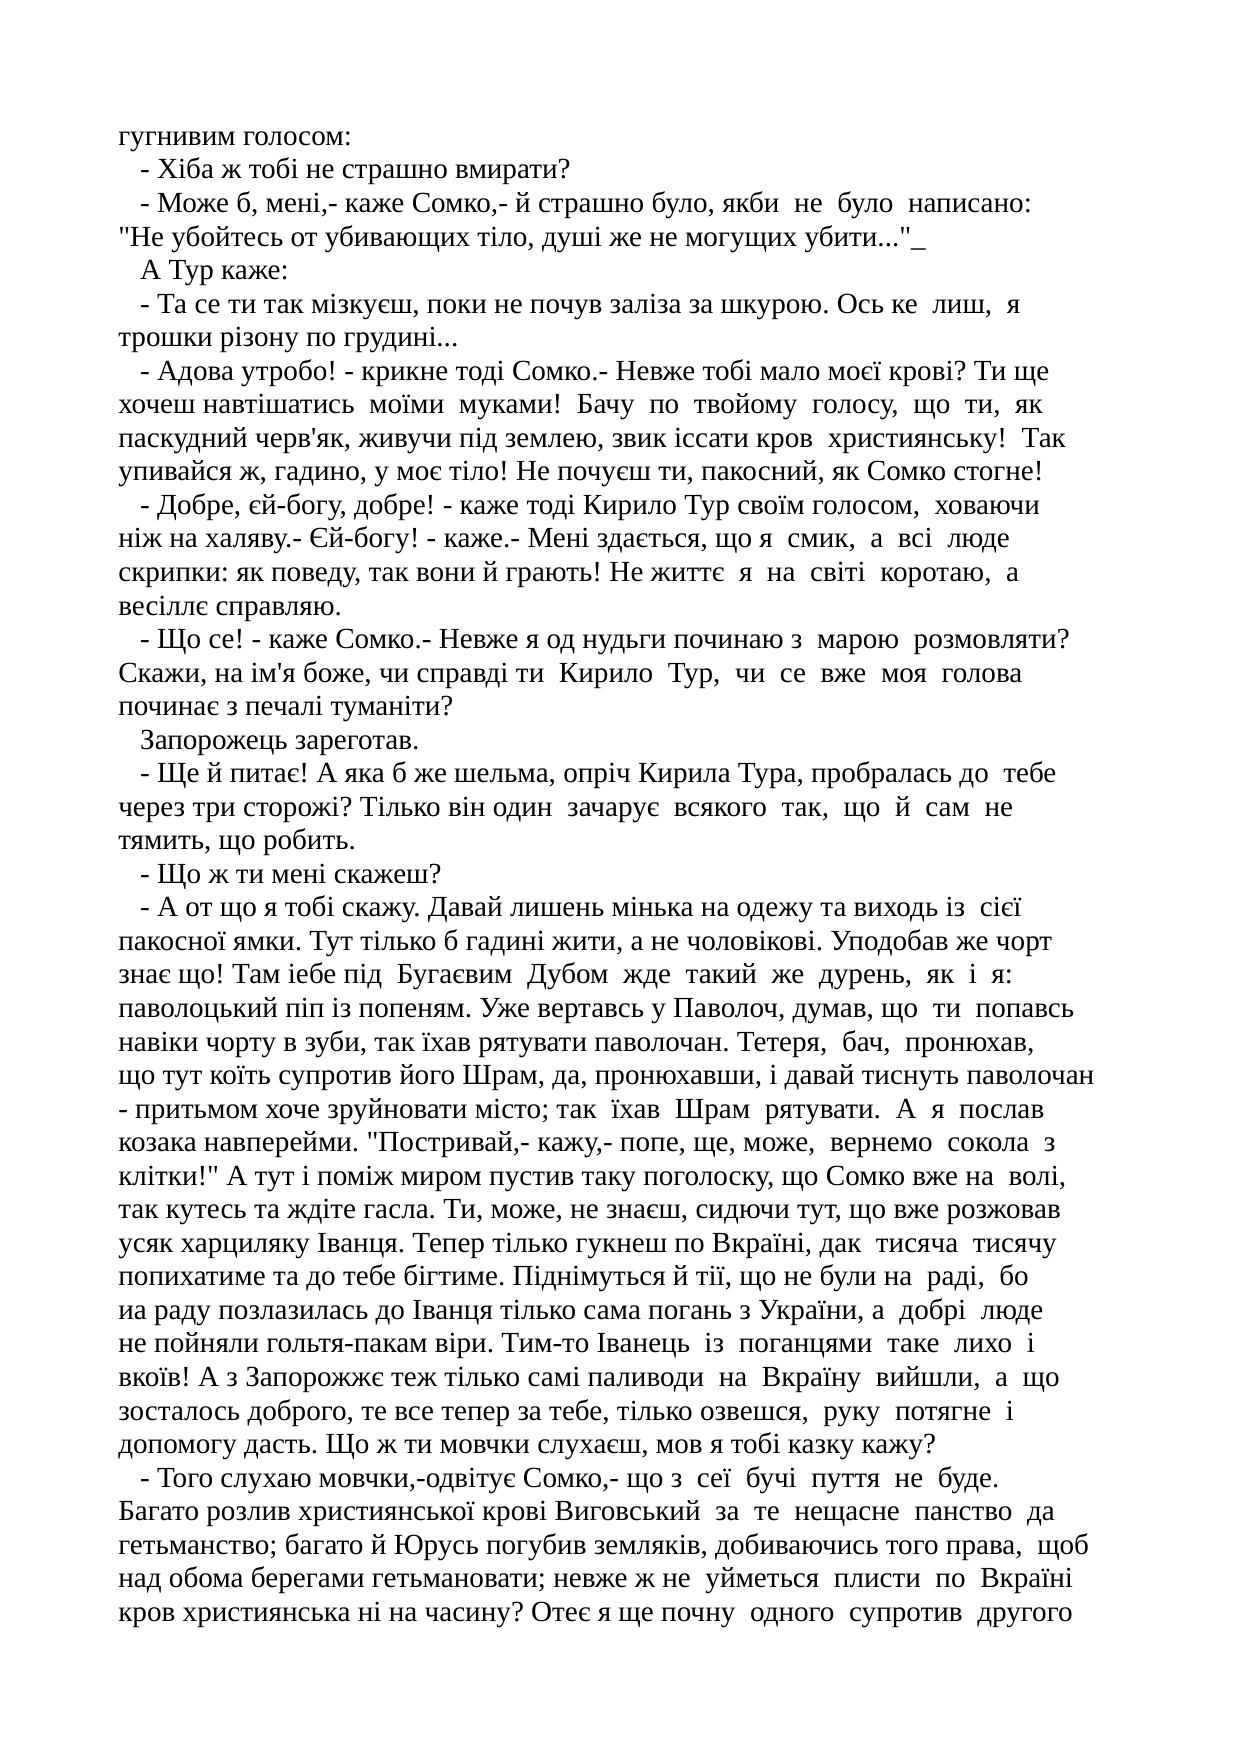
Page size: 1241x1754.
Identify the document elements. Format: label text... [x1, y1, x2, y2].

text - Може б, менi,- каже Сомко,- й страшно було, якби не було написано: [118, 185, 1122, 219]
text нiж на халяву.- Єй-богу! - каже.- Менi здається, що я смик, а всi люде [118, 521, 1122, 554]
text - Та се ти так мiзкуєш, поки не почув залiза за шкурою. Ось ке лиш, я [118, 286, 1122, 319]
text - А от що я тобi скажу. Давай лишень мiнька на одежу та виходь iз сiєї [118, 889, 1122, 923]
text упивайся ж, гадино, у моє тiло! Не почуєш ти, пакосний, як Сомко стогне! [118, 453, 1122, 487]
text - Добре, єй-богу, добре! - каже тодi Кирило Тур своїм голосом, ховаючи [118, 487, 1122, 521]
text усяк харциляку Iванця. Тепер тiлько гукнеш по Вкраїнi, дак тисяча тисячу [118, 1225, 1122, 1258]
text вкоїв! А з Запорожжє теж тiлько самi паливоди на Вкраїну вийшли, а що [118, 1359, 1122, 1393]
text що тут коїть супротив його Шрам, да, пронюхавши, i давай тиснуть паволочан [118, 1057, 1122, 1091]
text Багато розлив християнської кровi Виговський за те нещасне панство да [118, 1493, 1122, 1527]
text - Адова утробо! - крикне тодi Сомко.- Невже тобi мало моєї кровi? Ти ще [118, 353, 1122, 386]
text "Не убойтесь от убивающих тiло, душi же не могущих убити..."_ [118, 219, 1122, 252]
text иа раду позлазилась до Iванця тiлько сама погань з України, а добрi люде [118, 1292, 1122, 1326]
text скрипки: як поведу, так вони й грають! Не життє я на свiтi коротаю, а [118, 554, 1122, 588]
text - Що ж ти менi скажеш? [118, 856, 1122, 889]
text кров християнська нi на часину? Отеє я ще почну одного супротив другого [118, 1594, 1122, 1627]
text - Хiба ж тобi не страшно вмирати? [118, 152, 1122, 185]
text пакосної ямки. Тут тiлько б гадинi жити, а не чоловiковi. Уподобав же чорт [118, 923, 1122, 957]
text - Ще й питає! А яка б же шельма, опрiч Кирила Тура, пробралась до тебе [118, 755, 1122, 789]
text через три сторожi? Тiлько вiн один зачарує всякого так, що й сам не [118, 789, 1122, 822]
text не пойняли гольтя-пакам вiри. Тим-то Iванець iз поганцями таке лихо i [118, 1326, 1122, 1359]
text над обома берегами гетьмановати; невже ж не уйметься плисти по Вкраїнi [118, 1560, 1122, 1594]
text Скажи, на iм'я боже, чи справдi ти Кирило Тур, чи се вже моя голова [118, 655, 1122, 688]
text клiтки!" А тут i помiж миром пустив таку поголоску, що Сомко вже на волi, [118, 1158, 1122, 1191]
text - притьмом хоче зруйновати мiсто; так їхав Шрам рятувати. А я послав [118, 1091, 1122, 1124]
text паскудний черв'як, живучи пiд землею, звик iссати кров християнську! Так [118, 420, 1122, 453]
text навiки чорту в зуби, так їхав рятувати паволочан. Тетеря, бач, пронюхав, [118, 1024, 1122, 1057]
text - Того слухаю мовчки,-одвiтує Сомко,- що з сеї бучi пуття не буде. [118, 1460, 1122, 1493]
text паволоцький пiп iз попеням. Уже вертавсь у Паволоч, думав, що ти попавсь [118, 990, 1122, 1024]
text Запорожець зареготав. [118, 722, 1122, 755]
text А Тур каже: [118, 252, 1122, 286]
text - Що се! - каже Сомко.- Невже я од нудьги починаю з марою розмовляти? [118, 621, 1122, 655]
text козака навперейми. "Постривай,- кажу,- попе, ще, може, вернемо сокола з [118, 1124, 1122, 1158]
text так кутесь та ждiте гасла. Ти, може, не знаєш, сидючи тут, що вже розжовав [118, 1191, 1122, 1225]
text зосталось доброго, те все тепер за тебе, тiлько озвешся, руку потягне i [118, 1393, 1122, 1426]
text починає з печалi туманiти? [118, 688, 1122, 722]
text тямить, що робить. [118, 822, 1122, 856]
text допомогу дасть. Що ж ти мовчки слухаєш, мов я тобi казку кажу? [118, 1426, 1122, 1460]
text хочеш навтiшатись моїми муками! Бачу по твойому голосу, що ти, як [118, 386, 1122, 420]
text гугнивим голосом: [118, 118, 1122, 152]
text трошки рiзону по грудинi... [118, 319, 1122, 353]
text весiллє справляю. [118, 588, 1122, 621]
text знає що! Там iебе пiд Бугаєвим Дубом жде такий же дурень, як i я: [118, 957, 1122, 990]
text попихатиме та до тебе бiгтиме. Пiднiмуться й тiї, що не були на радi, бо [118, 1258, 1122, 1292]
text гетьманство; багато й Юрусь погубив землякiв, добиваючись того права, щоб [118, 1527, 1122, 1560]
